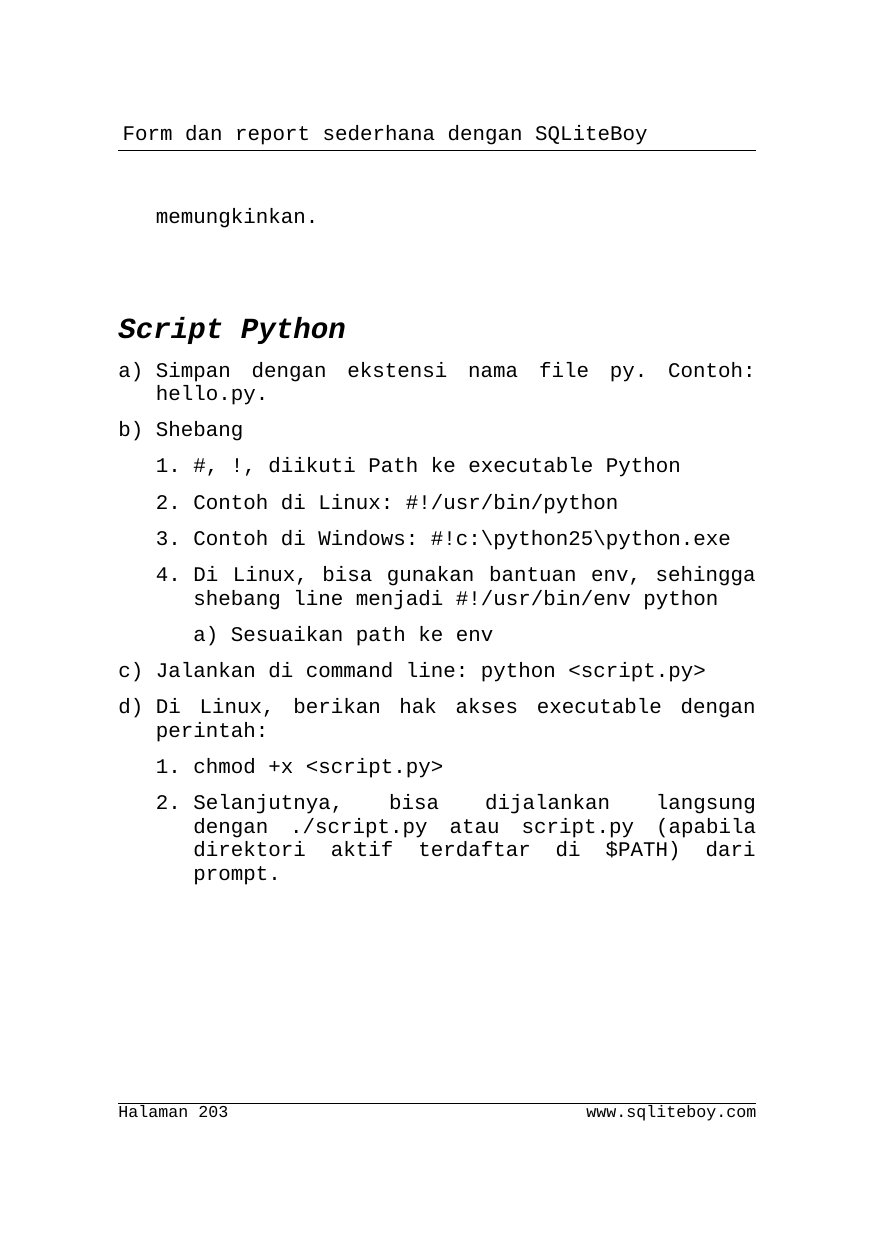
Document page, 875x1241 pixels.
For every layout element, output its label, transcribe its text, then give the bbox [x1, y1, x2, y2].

list Shebang [118, 419, 756, 443]
list Simpan dengan ekstensi nama file py. Contoh: hello.py. [118, 359, 756, 407]
list Contoh di Linux: #!/usr/bin/python [156, 492, 756, 515]
list #, !, diikuti Path ke executable Python [156, 456, 756, 479]
list memungkinkan. [118, 206, 756, 229]
subtitle Script Python [118, 314, 756, 347]
list Di Linux, berikan hak akses executable dengan perintah: [118, 696, 756, 743]
list Sesuaikan path ke env [193, 624, 756, 647]
list Di Linux, bisa gunakan bantuan env, sehingga shebang line menjadi #!/usr/bin/env python [156, 564, 756, 611]
list chmod +x <script.py> [156, 756, 756, 779]
list Selanjutnya, bisa dijalankan langsung dengan ./script.py atau script.py (apabila direktori aktif terdaftar di $PATH) dari prompt. [156, 792, 756, 887]
list Contoh di Windows: #!c:\python25\python.exe [156, 528, 756, 551]
list Jalankan di command line: python <script.py> [118, 660, 756, 683]
